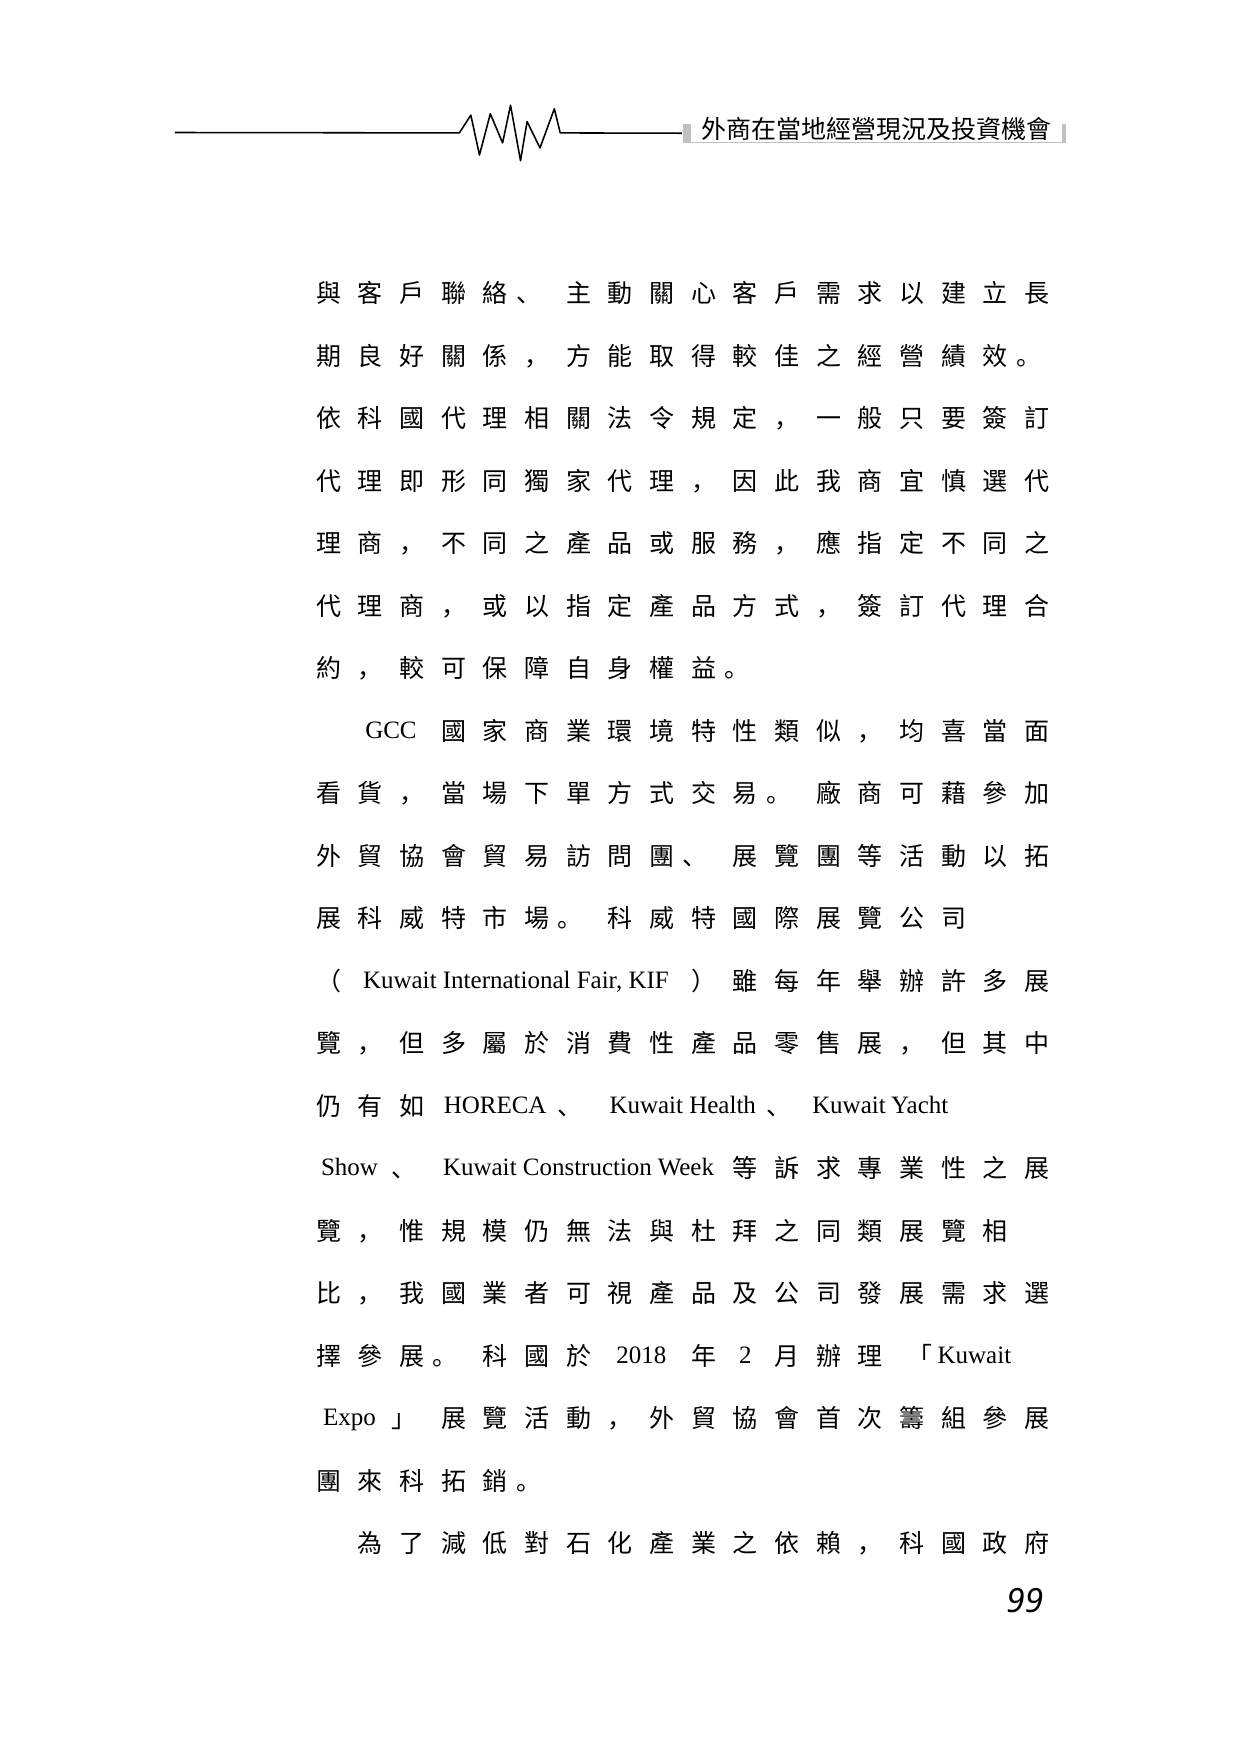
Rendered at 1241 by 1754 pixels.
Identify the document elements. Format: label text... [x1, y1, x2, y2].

text 為了減低對石化產業之依賴，科國政府 [281, 1500, 1058, 1563]
text GCC國家商業環境特性類似，均喜當面看貨，當場下單方式交易。廠商可藉參加外貿協會貿易訪問團、展覽團等活動以拓展科威特市場。科威特國際展覽公司（Kuwait International Fair, KIF）雖每年舉辦許多展覽，但多屬於消費性產品零售展，但其中仍有如HORECA、Kuwait Health、Kuwait Yacht Show、Kuwait Construction Week等訴求專業性之展覽，惟規模仍無法與杜拜之同類展覽相比，我國業者可視產品及公司發展需求選擇參展。科國於2018年2月辦理「Kuwait Expo」展覽活動，外貿協會首次籌組參展團來科拓銷。 [281, 688, 1058, 1500]
text 與客戶聯絡、主動關心客戶需求以建立長期良好關係，方能取得較佳之經營績效。依科國代理相關法令規定，一般只要簽訂代理即形同獨家代理，因此我商宜慎選代理商，不同之產品或服務，應指定不同之代理商，或以指定產品方式，簽訂代理合約，較可保障自身權益。 [281, 250, 1058, 688]
